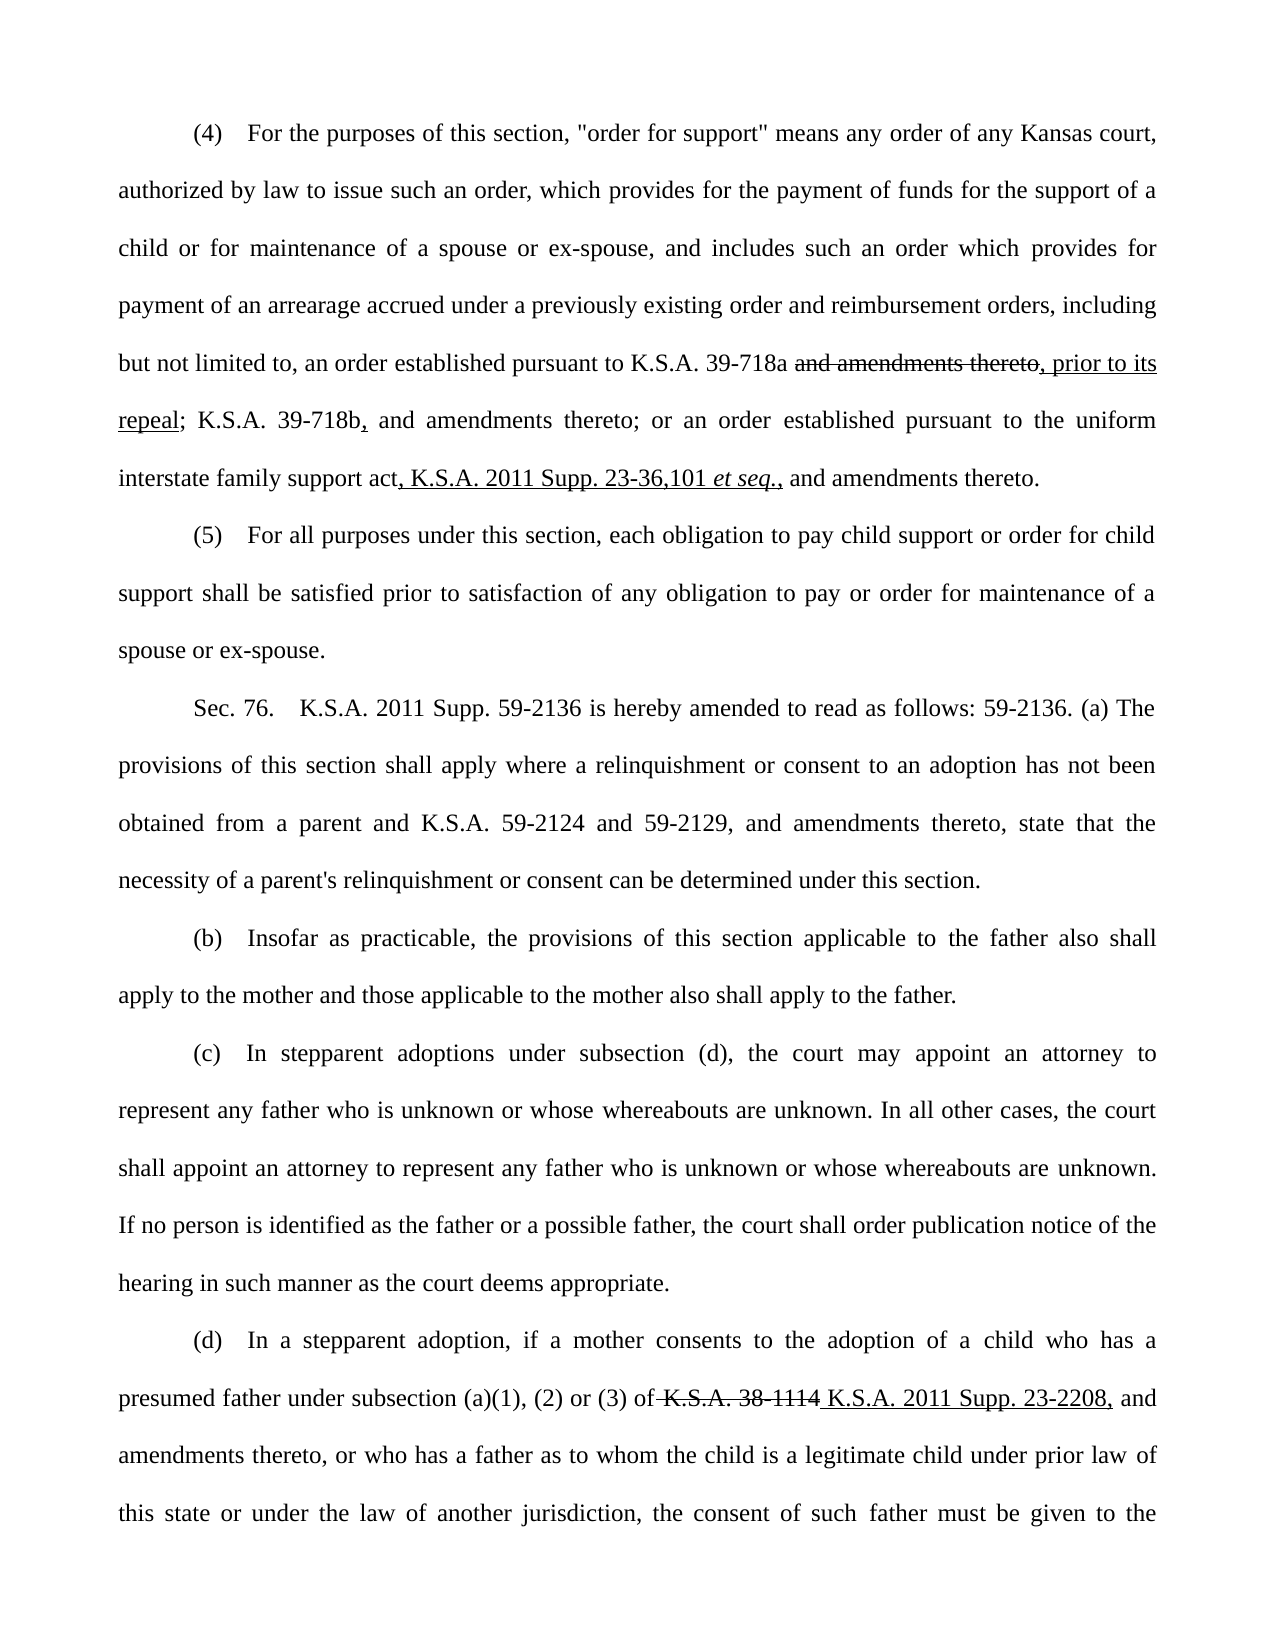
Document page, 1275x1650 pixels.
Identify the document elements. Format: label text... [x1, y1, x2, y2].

text (d) In a stepparent adoption, if a mother consents to the adoption of a child who has a presumed father under subsection (a)(1), (2) or (3) of K.S.A. 38-1114 K.S.A. 2011 Supp. 23-2208, and amendments thereto, or who has a father as to whom the child is a legitimate child under prior law of this state or under the law of another jurisdiction, the consent of such father must be given to the [118, 1326, 1157, 1527]
text (c) In stepparent adoptions under subsection (d), the court may appoint an attorney to represent any father who is unknown or whose whereabouts are unknown. In all other cases, the court shall appoint an attorney to represent any father who is unknown or whose whereabouts are unknown. If no person is identified as the father or a possible father, the court shall order publication notice of the hearing in such manner as the court deems appropriate. [118, 1038, 1157, 1297]
text (4) For the purposes of this section, "order for support" means any order of any Kansas court, authorized by law to issue such an order, which provides for the payment of funds for the support of a child or for maintenance of a spouse or ex-spouse, and includes such an order which provides for payment of an arrearage accrued under a previously existing order and reimbursement orders, including but not limited to, an order established pursuant to K.S.A. 39-718a and amendments thereto, prior to its repeal; K.S.A. 39-718b, and amendments thereto; or an order established pursuant to the uniform interstate family support act, K.S.A. 2011 Supp. 23-36,101 et seq., and amendments thereto. [118, 118, 1157, 492]
text (5) For all purposes under this section, each obligation to pay child support or order for child support shall be satisfied prior to satisfaction of any obligation to pay or order for maintenance of a spouse or ex-spouse. [118, 521, 1157, 664]
text (b) Insofar as practicable, the provisions of this section applicable to the father also shall apply to the mother and those applicable to the mother also shall apply to the father. [118, 923, 1157, 1009]
text Sec. 76. K.S.A. 2011 Supp. 59-2136 is hereby amended to read as follows: 59-2136. (a) The provisions of this section shall apply where a relinquishment or consent to an adoption has not been obtained from a parent and K.S.A. 59-2124 and 59-2129, and amendments thereto, state that the necessity of a parent's relinquishment or consent can be determined under this section. [118, 693, 1157, 894]
